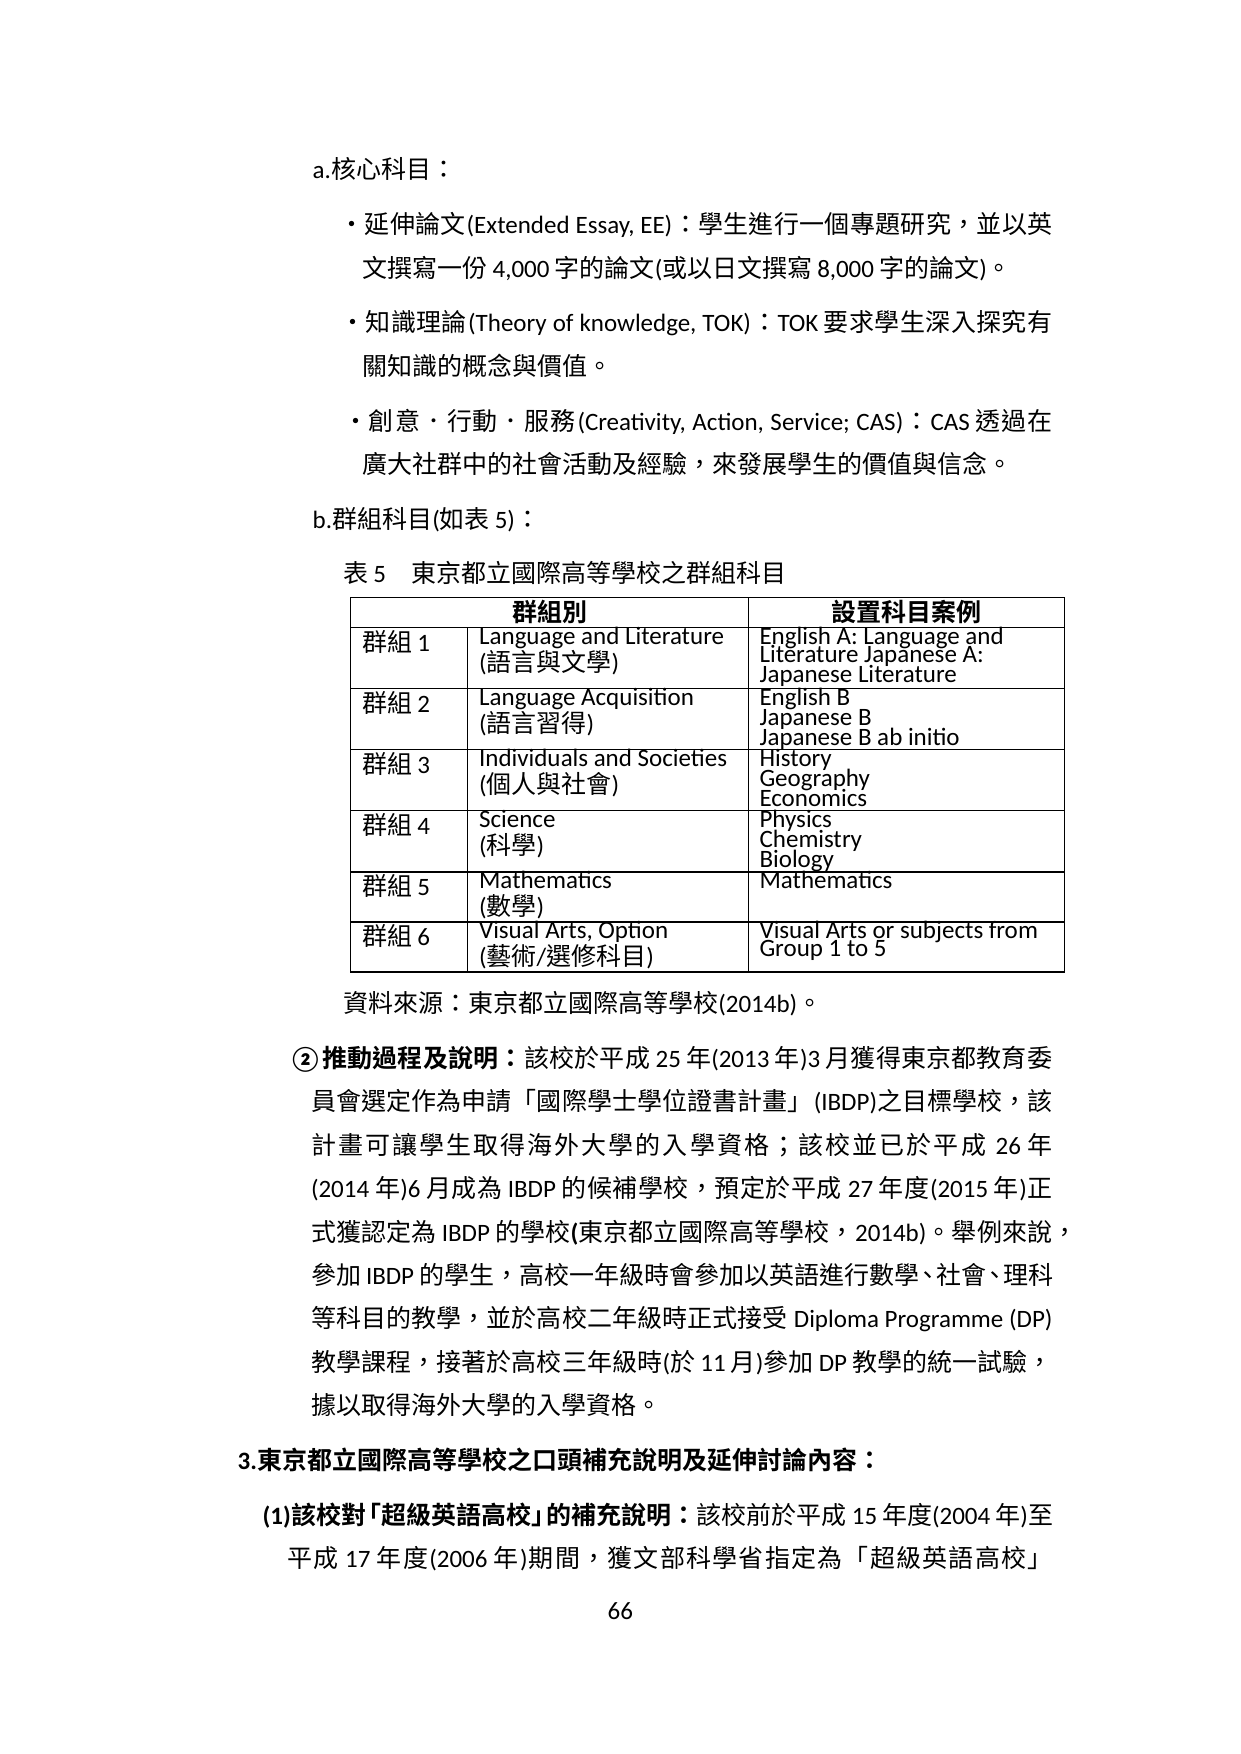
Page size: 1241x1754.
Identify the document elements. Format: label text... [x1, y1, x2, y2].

text 表5 東京都立國際高等學校之群組科目 [187, 554, 1053, 590]
text ・知識理論(Theory of knowledge, TOK)：TOK要求學生深入探究有關知識的概念與價值。 [187, 303, 1053, 382]
table_cell History Geography Economics [749, 750, 1064, 810]
text ・創意．行動．服務(Creativity, Action, Service; CAS)：CAS透過在廣大社群中的社會活動及經驗，來發展學生的價值與信念。 [187, 401, 1053, 481]
table_cell Language Acquisition (語言習得) [468, 689, 748, 749]
table_cell Science (科學) [468, 811, 748, 871]
text 資料來源：東京都立國際高等學校(2014b)。 [187, 984, 1053, 1020]
table_cell 群組4 [351, 811, 467, 871]
table_cell 群組1 [351, 628, 467, 688]
text ・延伸論文(Extended Essay, EE)：學生進行一個專題研究，並以英文撰寫一份4,000字的論文(或以日文撰寫8,000字的論文)。 [187, 205, 1053, 284]
table_cell English B Japanese B Japanese B ab initio [749, 689, 1064, 749]
table_cell Visual Arts or subjects from Group 1 to 5 [749, 923, 1064, 971]
text a.核心科目： [187, 150, 1053, 186]
table_header 設置科目案例 [749, 598, 1064, 627]
table_cell 群組5 [351, 873, 467, 921]
table_cell 群組6 [351, 923, 467, 971]
table_cell 群組3 [351, 750, 467, 810]
table_header 群組別 [351, 598, 748, 627]
table_cell Language and Literature (語言與文學) [468, 628, 748, 688]
text b.群組科目(如表5)： [187, 499, 1053, 535]
table_cell Individuals and Societies (個人與社會) [468, 750, 748, 810]
table_cell Mathematics [749, 873, 1064, 921]
table_cell 群組2 [351, 689, 467, 749]
table_cell Physics Chemistry Biology [749, 811, 1064, 871]
text ②推動過程及說明：該校於平成25年(2013年)3月獲得東京都教育委員會選定作為申請「國際學士學位證書計畫」(IBDP)之目標學校，該計畫可讓學生取得海外大學的入學資格；該校並已於平成26年(2014年)6月成為IBDP的候補學校，預定於平成27年度(2015年)正式獲認定為IBDP的學校(東京都立國際高等學校，2014b)。舉例來說，參加IBDP的學生，高校一年級時會參加以英語進行數學、社會、理科等科目的教學，並於高校二年級時正式接受Diploma Programme (DP)教學課程，接著於高校三年級時(於11月)參加DP教學的統一試驗，據以取得海外大學的入學資格。 [187, 1038, 1053, 1422]
text (1)該校對「超級英語高校」的補充說明：該校前於平成15年度(2004年)至平成17年度(2006年)期間，獲文部科學省指定為「超級英語高校」 [262, 1495, 1053, 1575]
text 3.東京都立國際高等學校之口頭補充說明及延伸討論內容： [187, 1441, 1053, 1477]
table_cell Visual Arts, Option (藝術/選修科目) [468, 923, 748, 971]
table_cell English A: Language and Literature Japanese A: Japanese Literature [749, 628, 1064, 688]
table_cell Mathematics (數學) [468, 873, 748, 921]
